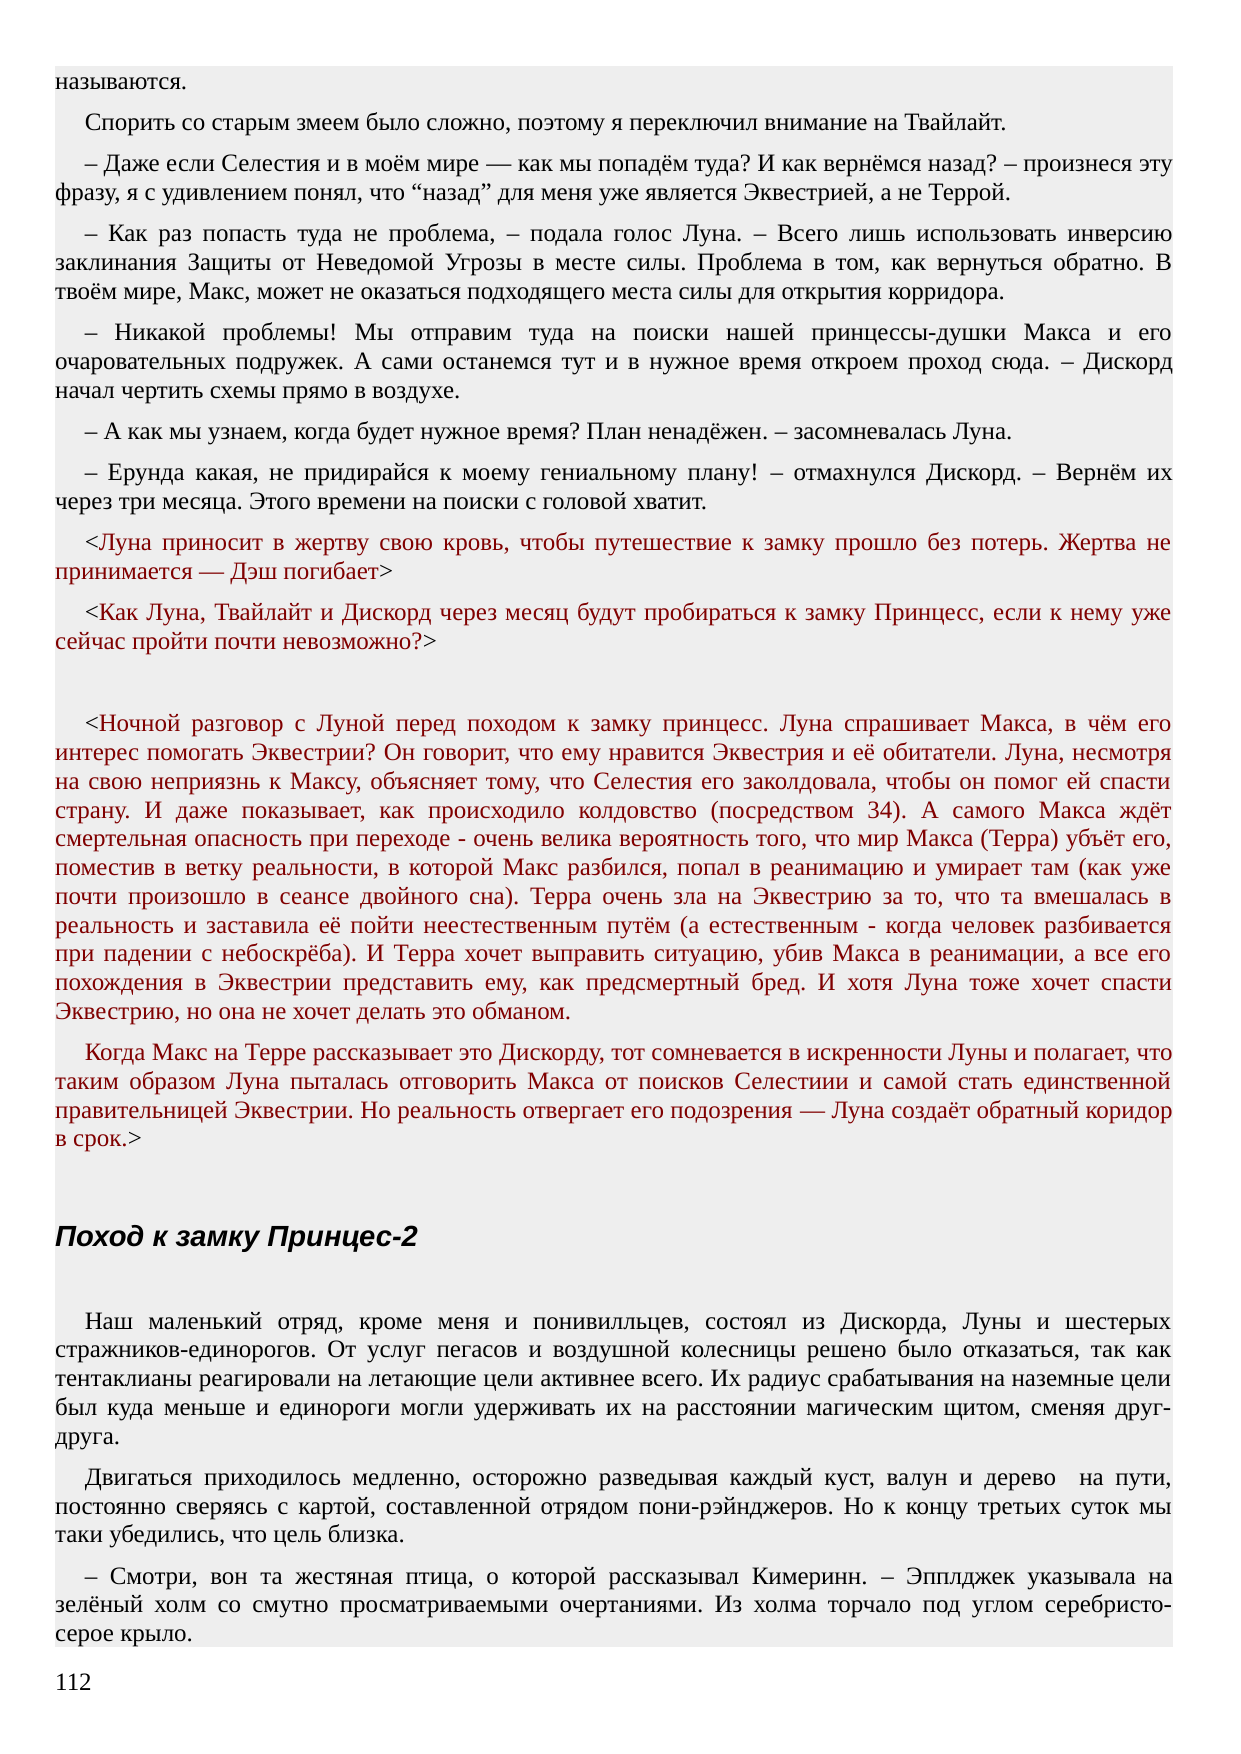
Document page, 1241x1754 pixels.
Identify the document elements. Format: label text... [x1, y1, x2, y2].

text Наш маленький отряд, кроме меня и понивилльцев, состоял из Дискорда, Луны и шестерых стражников-единорогов. От услуг пегасов и воздушной колесницы решено было отказаться, так как тентаклианы реагировали на летающие цели активнее всего. Их радиус срабатывания на наземные цели был куда меньше и единороги могли удерживать их на расстоянии магическим щитом, сменяя друг-друга. [55, 1306, 1173, 1449]
text называются. [55, 66, 1173, 95]
text – Как раз попасть туда не проблема, – подала голос Луна. – Всего лишь использовать инверсию заклинания Защиты от Неведомой Угрозы в месте силы. Проблема в том, как вернуться обратно. В твоём мире, Макс, может не оказаться подходящего места силы для открытия корридора. [55, 218, 1173, 305]
text <Ночной разговор с Луной перед походом к замку принцесс. Луна спрашивает Макса, в чём его интерес помогать Эквестрии? Он говорит, что ему нравится Эквестрия и её обитатели. Луна, несмотря на свою неприязнь к Максу, объясняет тому, что Селестия его заколдовала, чтобы он помог ей спасти страну. И даже показывает, как происходило колдовство (посредством 34). А самого Макса ждёт смертельная опасность при переходе - очень велика вероятность того, что мир Макса (Терра) убъёт его, поместив в ветку реальности, в которой Макс разбился, попал в реанимацию и умирает там (как уже почти произошло в сеансе двойного сна). Терра очень зла на Эквестрию за то, что та вмешалась в реальность и заставила её пойти неестественным путём (а естественным - когда человек разбивается при падении с небоскрёба). И Терра хочет выправить ситуацию, убив Макса в реанимации, а все его похождения в Эквестрии представить ему, как предсмертный бред. И хотя Луна тоже хочет спасти Эквестрию, но она не хочет делать это обманом. [55, 708, 1173, 1025]
subtitle Поход к замку Принцес-2 [55, 1218, 1173, 1252]
text <Как Луна, Твайлайт и Дискорд через месяц будут пробираться к замку Принцесс, если к нему уже сейчас пройти почти невозможно?> [55, 597, 1173, 655]
text – Смотри, вон та жестяная птица, о которой рассказывал Кимеринн. – Эпплджек указывала на зелёный холм со смутно просматриваемыми очертаниями. Из холма торчало под углом серебристо-серое крыло. [55, 1561, 1173, 1647]
text – Ерунда какая, не придирайся к моему гениальному плану! – отмахнулся Дискорд. – Вернём их через три месяца. Этого времени на поиски с головой хватит. [55, 457, 1173, 515]
text Спорить со старым змеем было сложно, поэтому я переключил внимание на Твайлайт. [55, 107, 1173, 136]
text Когда Макс на Терре рассказывает это Дискорду, тот сомневается в искренности Луны и полагает, что таким образом Луна пыталась отговорить Макса от поисков Селестиии и самой стать единственной правительницей Эквестрии. Но реальность отвергает его подозрения — Луна создаёт обратный коридор в срок.> [55, 1037, 1173, 1152]
text <Луна приносит в жертву свою кровь, чтобы путешествие к замку прошло без потерь. Жертва не принимается — Дэш погибает> [55, 527, 1173, 585]
text – А как мы узнаем, когда будет нужное время? План ненадёжен. – засомневалась Луна. [55, 416, 1173, 445]
text – Никакой проблемы! Мы отправим туда на поиски нашей принцессы-душки Макса и его очаровательных подружек. А сами останемся тут и в нужное время откроем проход сюда. – Дискорд начал чертить схемы прямо в воздухе. [55, 317, 1173, 403]
text Двигаться приходилось медленно, осторожно разведывая каждый куст, валун и дерево на пути, постоянно сверяясь с картой, составленной отрядом пони-рэйнджеров. Но к концу третьих суток мы таки убедились, что цель близка. [55, 1462, 1173, 1548]
text – Даже если Селестия и в моём мире — как мы попадём туда? И как вернёмся назад? – произнеся эту фразу, я с удивлением понял, что “назад” для меня уже является Эквестрией, а не Террой. [55, 148, 1173, 206]
